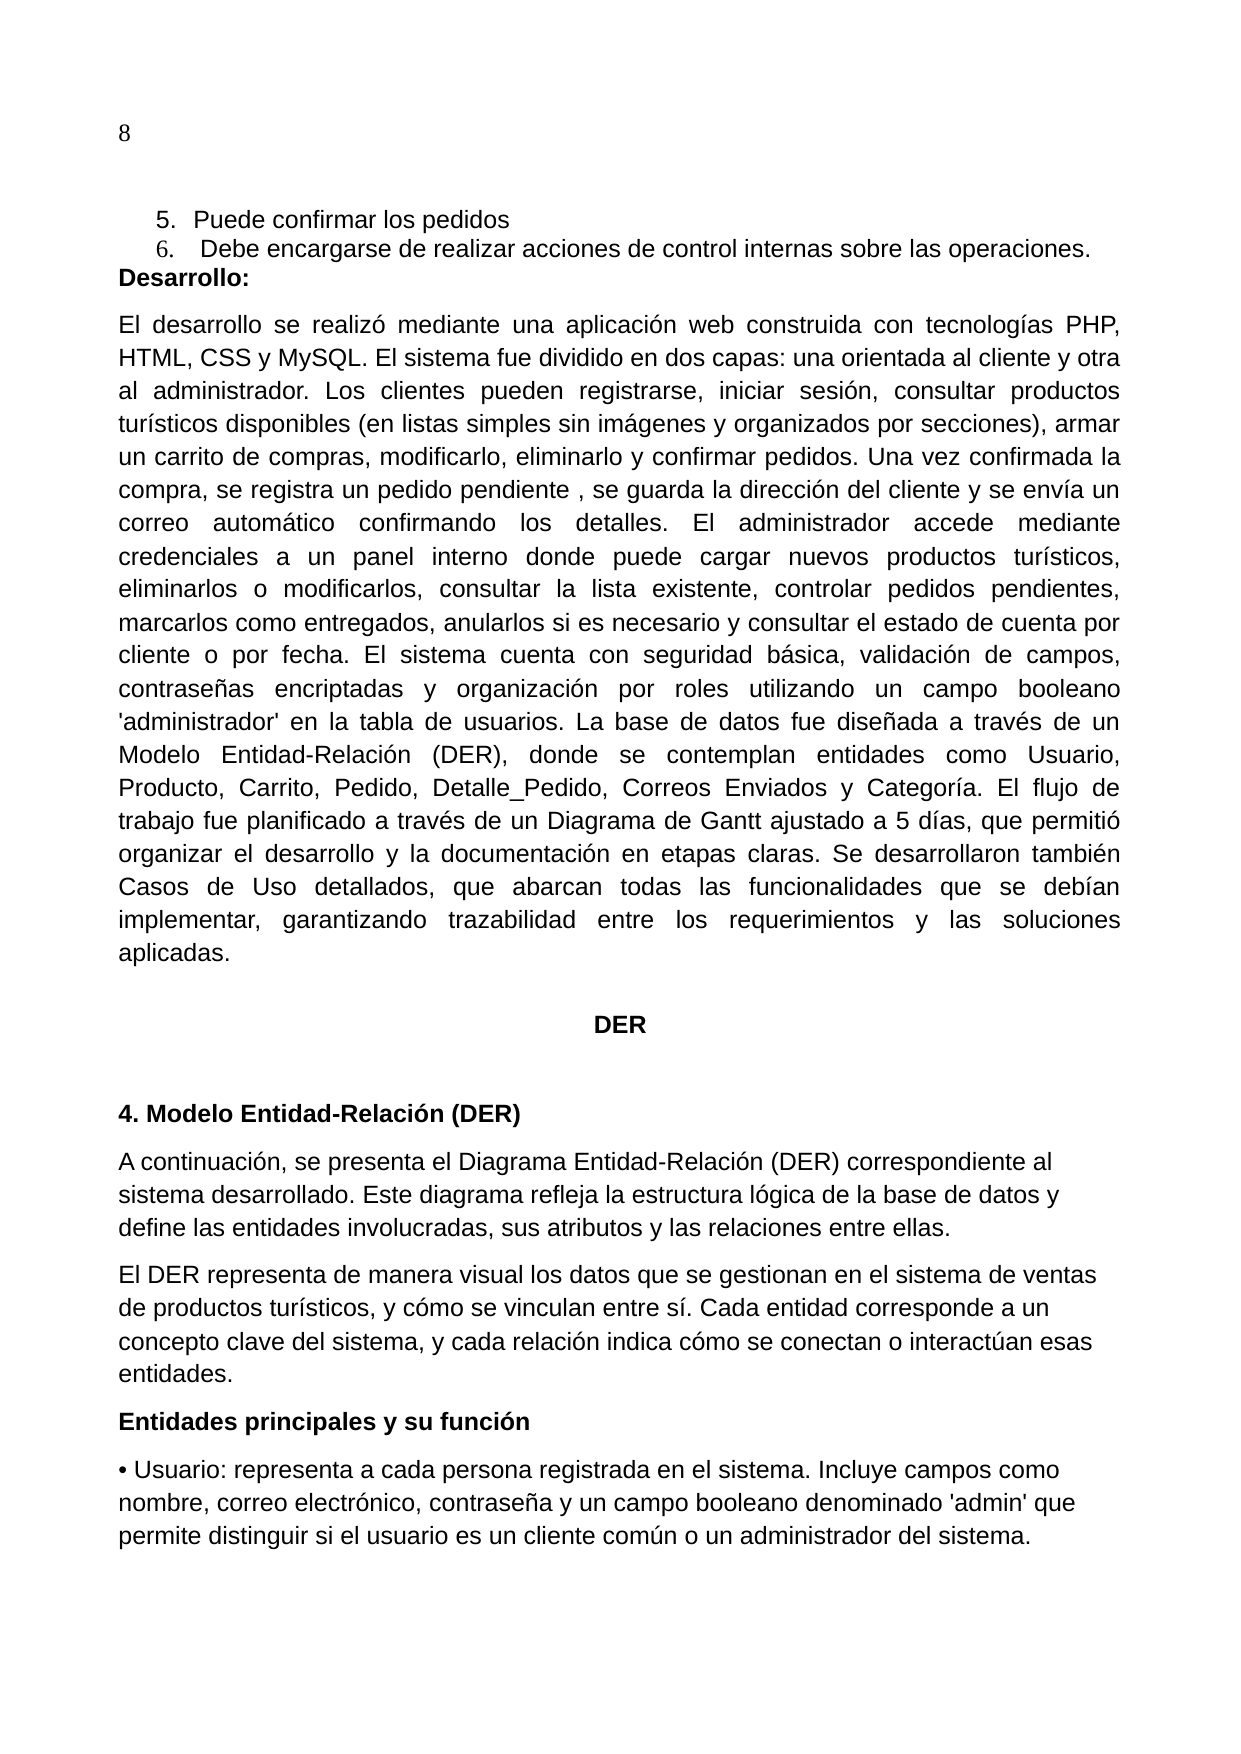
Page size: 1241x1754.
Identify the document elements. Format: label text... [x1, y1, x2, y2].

list Puede confirmar los pedidos [156, 205, 1122, 234]
text Desarrollo: [118, 263, 1122, 291]
text El DER representa de manera visual los datos que se gestionan en el sistema de ventas de productos turísticos, y cómo se vinculan entre sí. Cada entidad corresponde a un concepto clave del sistema, y cada relación indica cómo se conectan o interactúan esas entidades. [118, 1260, 1122, 1388]
text A continuación, se presenta el Diagrama Entidad-Relación (DER) correspondiente al sistema desarrollado. Este diagrama refleja la estructura lógica de la base de datos y define las entidades involucradas, sus atributos y las relaciones entre ellas. [118, 1147, 1122, 1242]
list Debe encargarse de realizar acciones de control internas sobre las operaciones. [156, 234, 1122, 263]
text • Usuario: representa a cada persona registrada en el sistema. Incluye campos como nombre, correo electrónico, contraseña y un campo booleano denominado 'admin' que permite distinguir si el usuario es un cliente común o un administrador del sistema. [118, 1455, 1122, 1549]
text Entidades principales y su función [118, 1407, 1122, 1436]
text El desarrollo se realizó mediante una aplicación web construida con tecnologías PHP, HTML, CSS y MySQL. El sistema fue dividido en dos capas: una orientada al cliente y otra al administrador. Los clientes pueden registrarse, iniciar sesión, consultar productos turísticos disponibles (en listas simples sin imágenes y organizados por secciones), armar un carrito de compras, modificarlo, eliminarlo y confirmar pedidos. Una vez confirmada la compra, se registra un pedido pendiente , se guarda la dirección del cliente y se envía un correo automático confirmando los detalles. El administrador accede mediante credenciales a un panel interno donde puede cargar nuevos productos turísticos, eliminarlos o modificarlos, consultar la lista existente, controlar pedidos pendientes, marcarlos como entregados, anularlos si es necesario y consultar el estado de cuenta por cliente o por fecha. El sistema cuenta con seguridad básica, validación de campos, contraseñas encriptadas y organización por roles utilizando un campo booleano 'administrador' en la tabla de usuarios. La base de datos fue diseñada a través de un Modelo Entidad-Relación (DER), donde se contemplan entidades como Usuario, Producto, Carrito, Pedido, Detalle_Pedido, Correos Enviados y Categoría. El flujo de trabajo fue planificado a través de un Diagrama de Gantt ajustado a 5 días, que permitió organizar el desarrollo y la documentación en etapas claras. Se desarrollaron también Casos de Uso detallados, que abarcan todas las funcionalidades que se debían implementar, garantizando trazabilidad entre los requerimientos y las soluciones aplicadas. [118, 310, 1122, 966]
subtitle DER [118, 1010, 1122, 1039]
text 4. Modelo Entidad-Relación (DER) [118, 1099, 1122, 1128]
